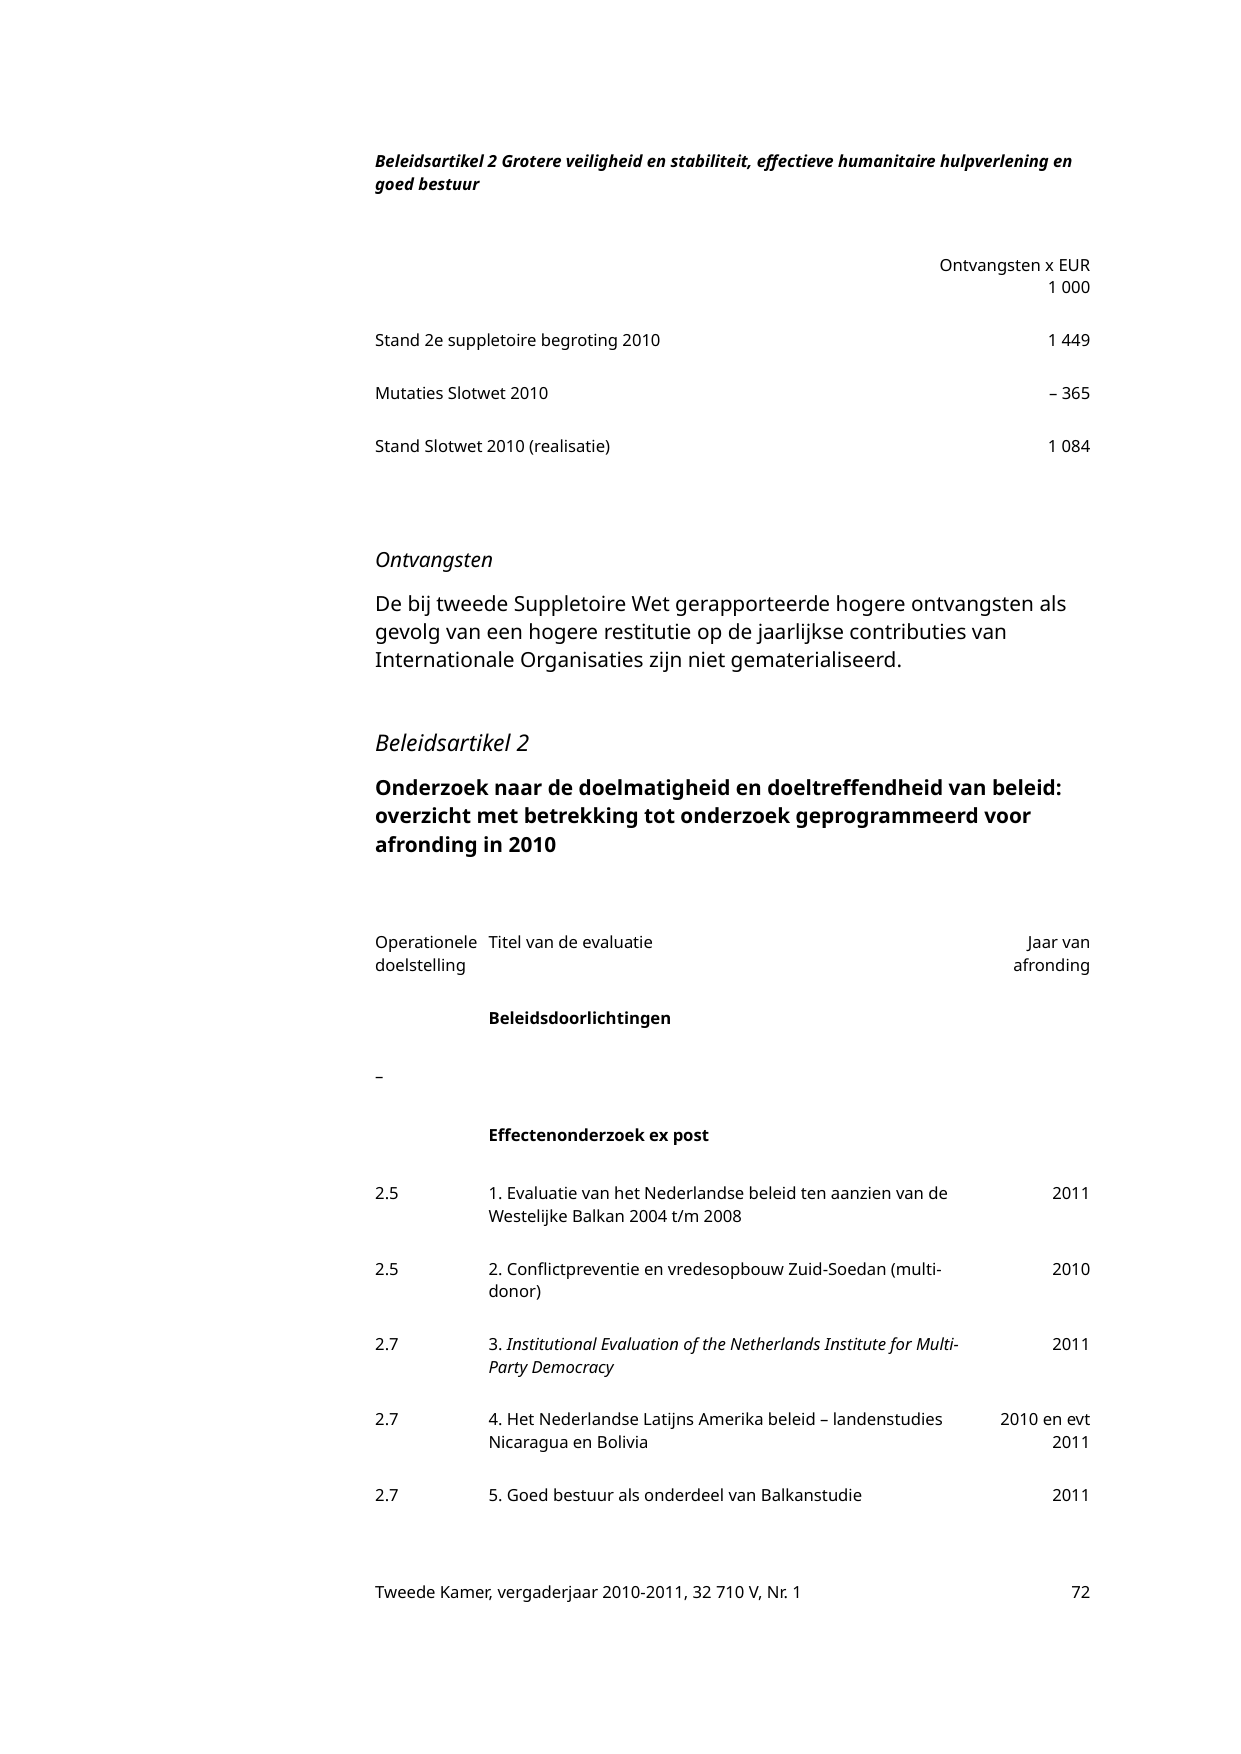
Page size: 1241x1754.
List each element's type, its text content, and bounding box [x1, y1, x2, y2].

table_header Operationele doelstelling [375, 931, 488, 1006]
table_cell 2. Conflictpreventie en vredesopbouw Zuid-Soedan (multi-donor) [488, 1257, 963, 1333]
table_cell 2.5 [375, 1257, 488, 1333]
table_cell 4. Het Nederlandse Latijns Amerika beleid – landenstudies Nicaragua en Bolivia [488, 1408, 963, 1483]
table_cell [963, 1123, 1090, 1182]
table_cell [375, 1123, 488, 1182]
table_header Titel van de evaluatie [488, 931, 963, 1006]
table_cell [488, 1065, 963, 1123]
table_cell 1. Evaluatie van het Nederlandse beleid ten aanzien van de Westelijke Balkan 2004 t/m 2008 [488, 1182, 963, 1257]
table_header Ontvangsten x EUR 1 000 [933, 253, 1090, 329]
table_cell – 365 [933, 381, 1090, 434]
table_header Jaar van afronding [963, 931, 1090, 1006]
subtitle Beleidsartikel 2 [375, 727, 1090, 758]
table_cell – [375, 1065, 488, 1123]
text Beleidsartikel 2 Grotere veiligheid en stabiliteit, effectieve humanitaire hulpverlening en goed bestuur [375, 150, 1090, 195]
table_cell 2.7 [375, 1333, 488, 1408]
table_cell 2010 en evt 2011 [963, 1408, 1090, 1483]
table_cell [963, 1065, 1090, 1123]
table_cell 2.5 [375, 1182, 488, 1257]
table_cell 3. Institutional Evaluation of the Netherlands Institute for Multi-Party Democracy [488, 1333, 963, 1408]
table_cell [963, 1006, 1090, 1065]
table_header [375, 253, 933, 329]
text Ontvangsten [375, 545, 1090, 574]
table_cell 1 449 [933, 329, 1090, 381]
table_cell Stand Slotwet 2010 (realisatie) [375, 434, 933, 487]
table_cell 2.7 [375, 1408, 488, 1483]
table_cell 2010 [963, 1257, 1090, 1333]
table_cell [375, 1006, 488, 1065]
table_cell 2011 [963, 1484, 1090, 1536]
text De bij tweede Suppletoire Wet gerapporteerde hogere ontvangsten als gevolg van een hogere restitutie op de jaarlijkse contributies van Internationale Organisaties zijn niet gematerialiseerd. [375, 589, 1090, 674]
table_cell Mutaties Slotwet 2010 [375, 381, 933, 434]
table_cell 5. Goed bestuur als onderdeel van Balkanstudie [488, 1484, 963, 1536]
table_cell 2011 [963, 1182, 1090, 1257]
table_cell 2011 [963, 1333, 1090, 1408]
table_cell 1 084 [933, 434, 1090, 487]
table_cell 2.7 [375, 1484, 488, 1536]
table_cell Effectenonderzoek ex post [488, 1123, 963, 1182]
table_cell Beleidsdoorlichtingen [488, 1006, 963, 1065]
table_cell Stand 2e suppletoire begroting 2010 [375, 329, 933, 381]
text Onderzoek naar de doelmatigheid en doeltreffendheid van beleid: overzicht met betrekking tot onderzoek geprogrammeerd voor afronding in 2010 [375, 773, 1090, 858]
